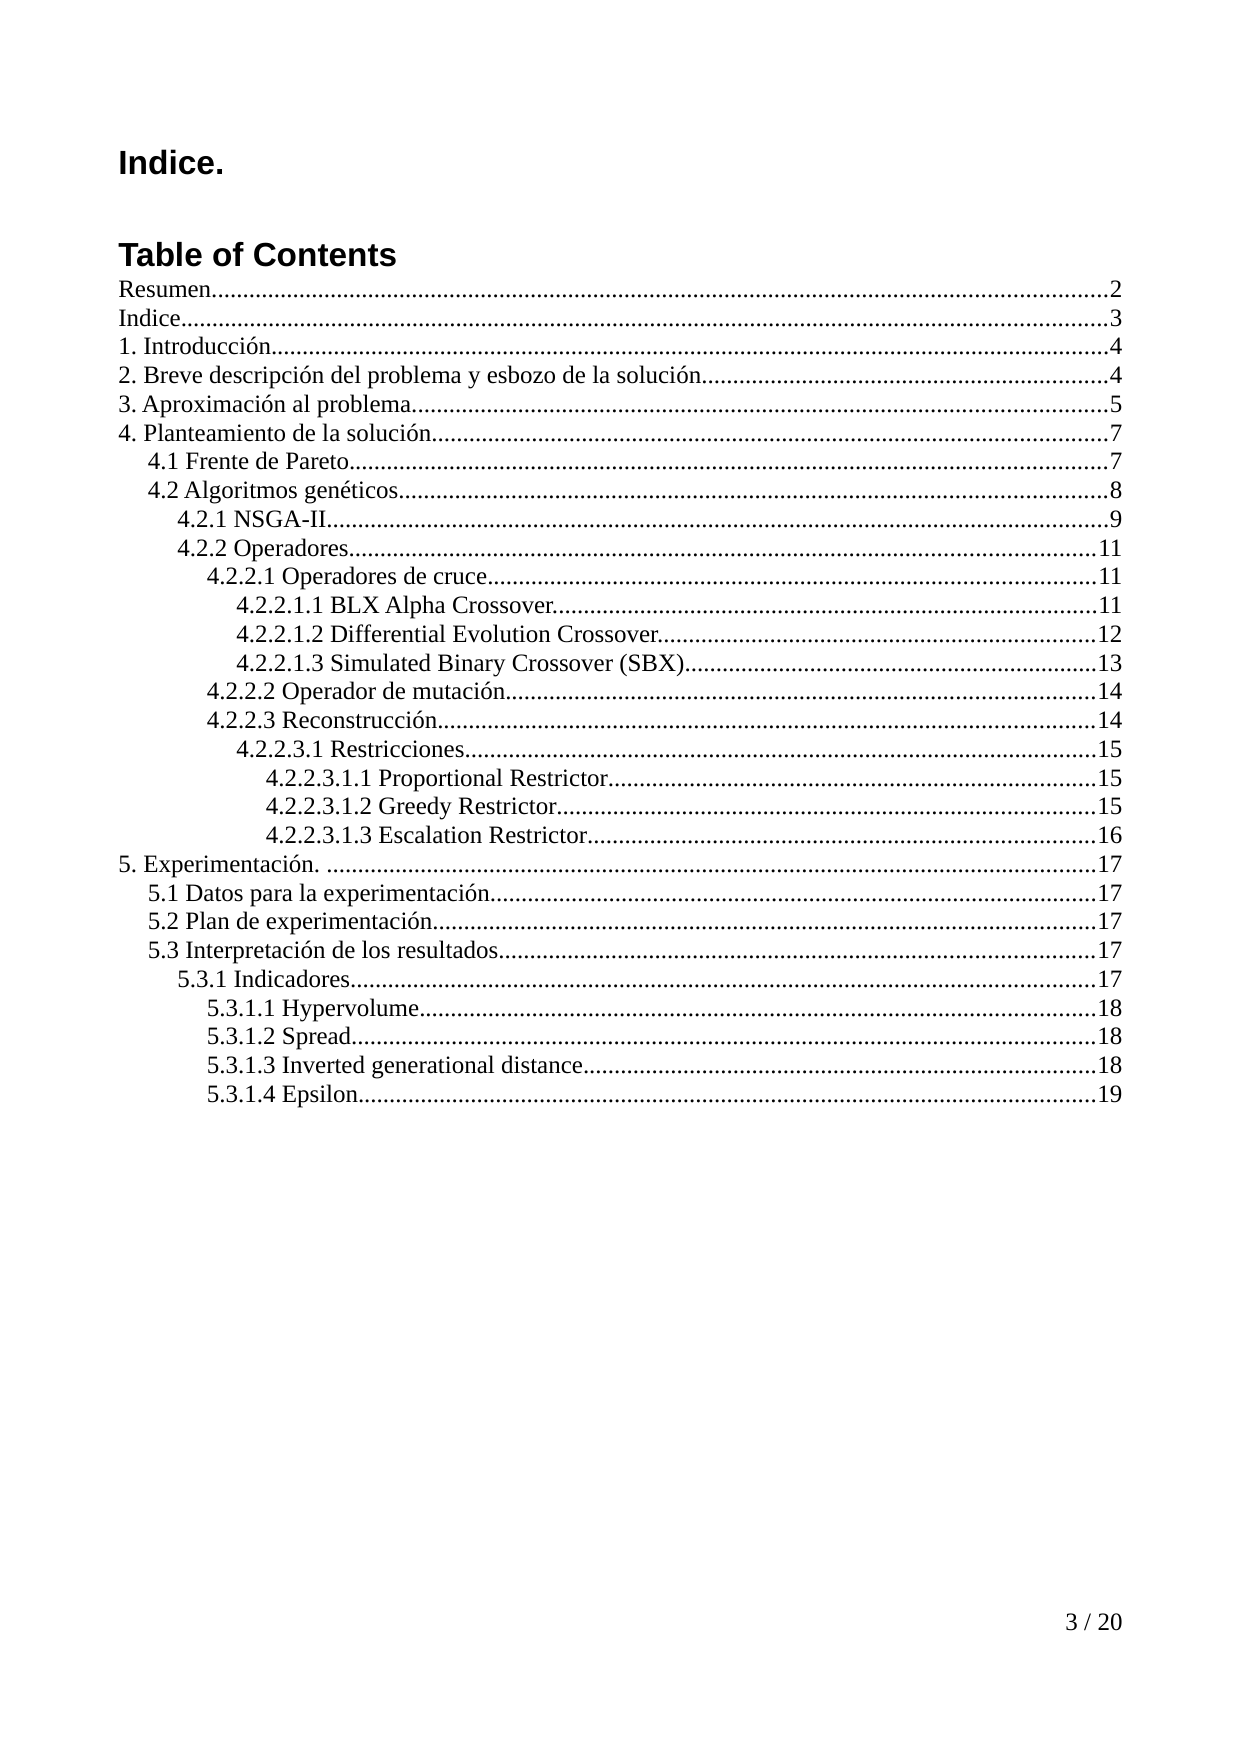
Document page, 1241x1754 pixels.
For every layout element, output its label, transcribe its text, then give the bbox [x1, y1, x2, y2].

text 1. Introducción. 4 [118, 331, 1122, 360]
text 4.2.2.3.1.3 Escalation Restrictor 16 [266, 820, 1122, 849]
text 5.3 Interpretación de los resultados. 17 [148, 935, 1122, 964]
text Resumen. 2 [118, 274, 1122, 303]
text 4.2.2.1 Operadores de cruce. 11 [207, 561, 1122, 590]
text 5.3.1.3 Inverted generational distance. 18 [207, 1050, 1122, 1079]
text 5.3.1 Indicadores. 17 [177, 964, 1122, 993]
text 4. Planteamiento de la solución. 7 [118, 418, 1122, 446]
subtitle Indice. [118, 143, 1122, 182]
text 2. Breve descripción del problema y esbozo de la solución. 4 [118, 360, 1122, 389]
text 4.2 Algoritmos genéticos. 8 [148, 475, 1122, 504]
text 4.2.2.1.1 BLX Alpha Crossover. 11 [236, 590, 1122, 619]
text 5.3.1.2 Spread. 18 [207, 1021, 1122, 1050]
text 4.2.2.1.2 Differential Evolution Crossover. 12 [236, 619, 1122, 648]
text 4.2.2.3.1.1 Proportional Restrictor 15 [266, 763, 1122, 791]
subtitle Table of Contents [118, 236, 1122, 274]
text 4.1 Frente de Pareto. 7 [148, 446, 1122, 475]
text 5.3.1.4 Epsilon. 19 [207, 1079, 1122, 1108]
text 4.2.2.1.3 Simulated Binary Crossover (SBX) 13 [236, 648, 1122, 676]
text 4.2.2.3.1.2 Greedy Restrictor 15 [266, 791, 1122, 820]
text 4.2.1 NSGA-II 9 [177, 504, 1122, 533]
text Indice. 3 [118, 303, 1122, 331]
text 5.2 Plan de experimentación. 17 [148, 906, 1122, 935]
text 4.2.2.3 Reconstrucción. 14 [207, 705, 1122, 734]
text 4.2.2 Operadores. 11 [177, 533, 1122, 561]
text 5.3.1.1 Hypervolume. 18 [207, 993, 1122, 1021]
text 4.2.2.3.1 Restricciones 15 [236, 734, 1122, 763]
text 3. Aproximación al problema. 5 [118, 389, 1122, 418]
text 5.1 Datos para la experimentación. 17 [148, 878, 1122, 906]
text 5. Experimentación. 17 [118, 849, 1122, 878]
text 4.2.2.2 Operador de mutación. 14 [207, 676, 1122, 705]
